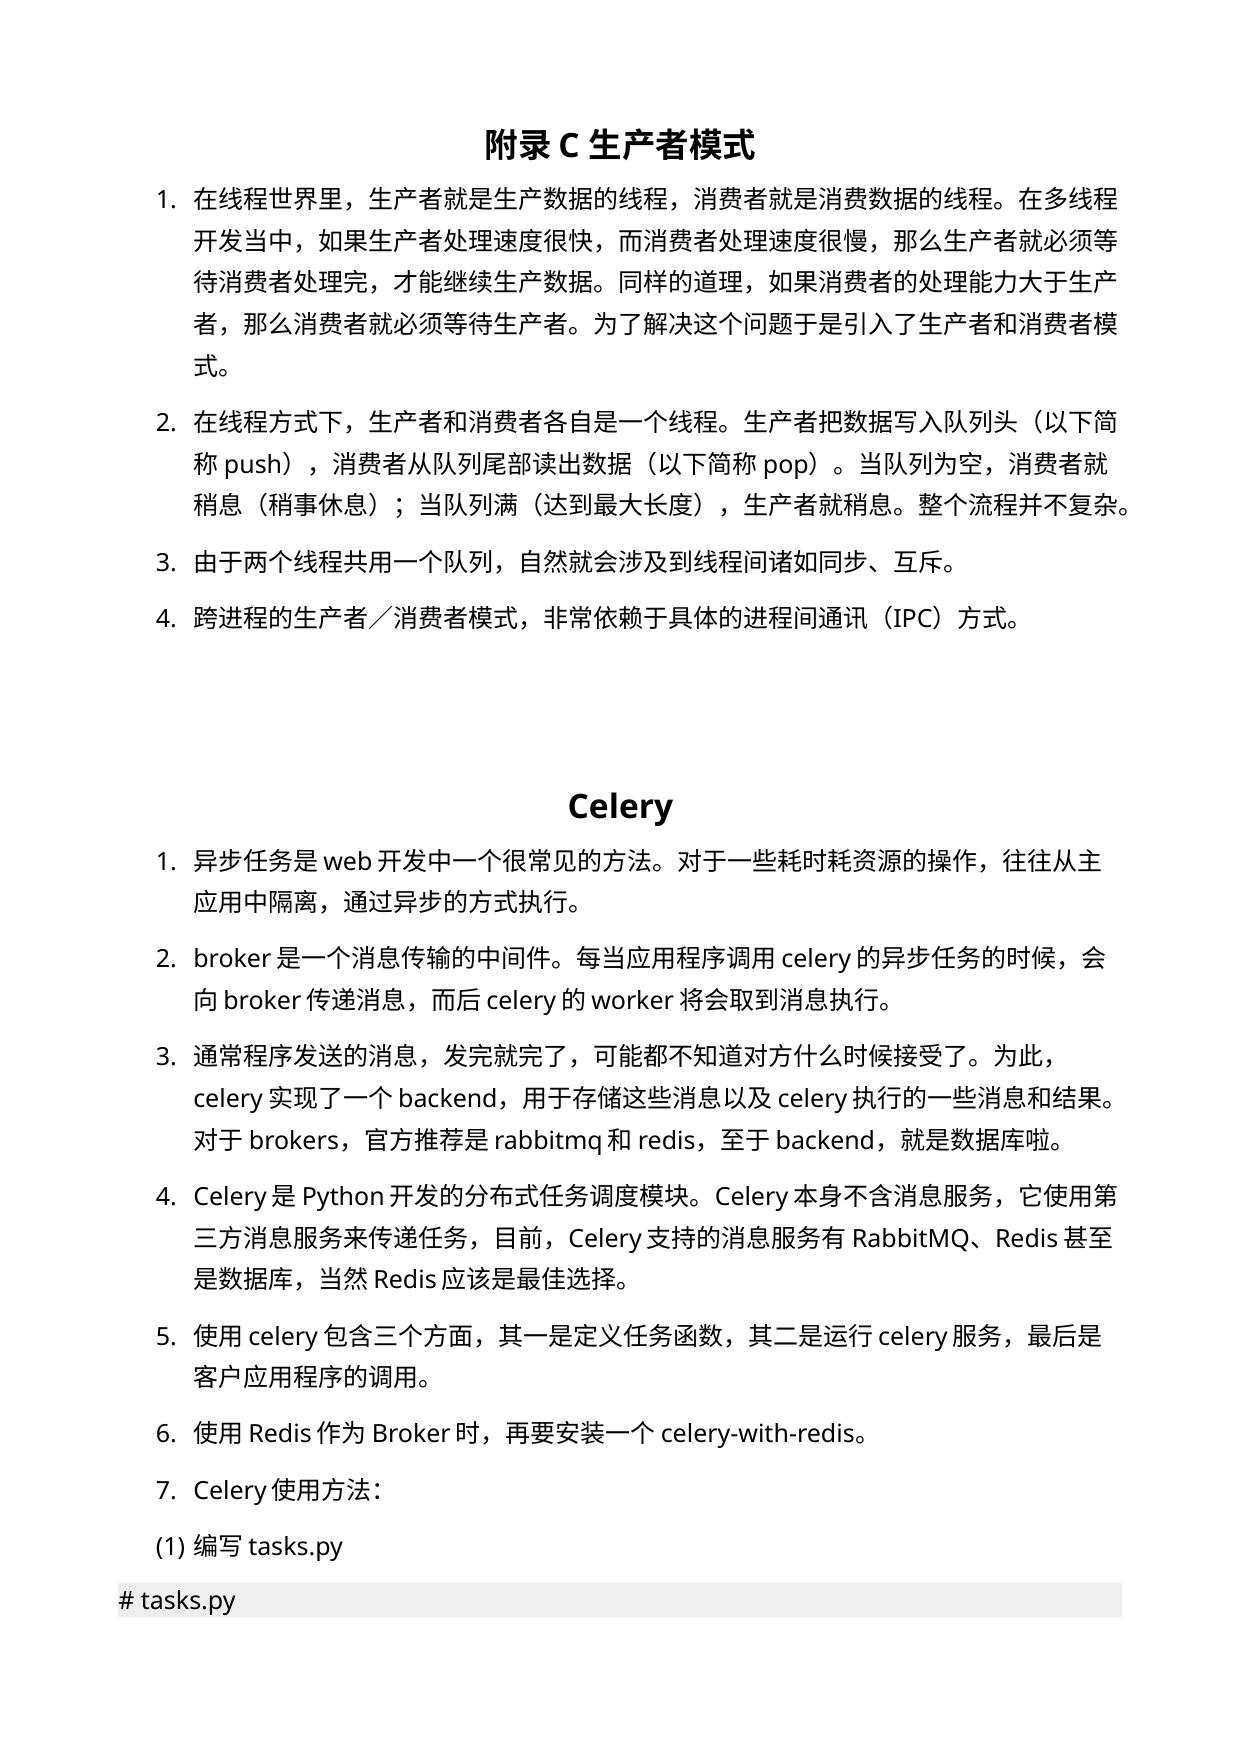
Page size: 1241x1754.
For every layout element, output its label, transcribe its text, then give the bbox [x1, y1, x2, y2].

table_header # tasks.py [118, 1583, 1122, 1617]
list broker是一个消息传输的中间件。每当应用程序调用celery的异步任务的时候，会向broker传递消息，而后celery的worker将会取到消息执行。 [156, 939, 1122, 1017]
list 跨进程的生产者／消费者模式，非常依赖于具体的进程间通讯（IPC）方式。 [156, 598, 1122, 634]
subtitle Celery [118, 783, 1122, 828]
list Celery是Python开发的分布式任务调度模块。Celery本身不含消息服务，它使用第三方消息服务来传递任务，目前，Celery支持的消息服务有RabbitMQ、Redis甚至是数据库，当然Redis应该是最佳选择。 [156, 1176, 1122, 1296]
list Celery使用方法： [156, 1470, 1122, 1506]
list 使用celery包含三个方面，其一是定义任务函数，其二是运行celery服务，最后是客户应用程序的调用。 [156, 1316, 1122, 1394]
list 通常程序发送的消息，发完就完了，可能都不知道对方什么时候接受了。为此，celery实现了一个backend，用于存储这些消息以及celery执行的一些消息和结果。对于 brokers，官方推荐是rabbitmq和redis，至于backend，就是数据库啦。 [156, 1037, 1122, 1156]
list 使用Redis作为Broker时，再要安装一个celery-with-redis。 [156, 1414, 1122, 1450]
subtitle 附录C 生产者模式 [118, 118, 1122, 167]
list 异步任务是web开发中一个很常见的方法。对于一些耗时耗资源的操作，往往从主应用中隔离，通过异步的方式执行。 [156, 841, 1122, 919]
list 由于两个线程共用一个队列，自然就会涉及到线程间诸如同步、互斥。 [156, 542, 1122, 578]
list 在线程方式下，生产者和消费者各自是一个线程。生产者把数据写入队列头（以下简称 push），消费者从队列尾部读出数据（以下简称 pop）。当队列为空，消费者就稍息（稍事休息）；当队列满（达到最大长度），生产者就稍息。整个流程并不复杂。 [156, 402, 1122, 522]
list 在线程世界里，生产者就是生产数据的线程，消费者就是消费数据的线程。在多线程开发当中，如果生产者处理速度很快，而消费者处理速度很慢，那么生产者就必须等待消费者处理完，才能继续生产数据。同样的道理，如果消费者的处理能力大于生产者，那么消费者就必须等待生产者。为了解决这个问题于是引入了生产者和消费者模式。 [156, 179, 1122, 382]
list 编写tasks.py [156, 1526, 1122, 1563]
